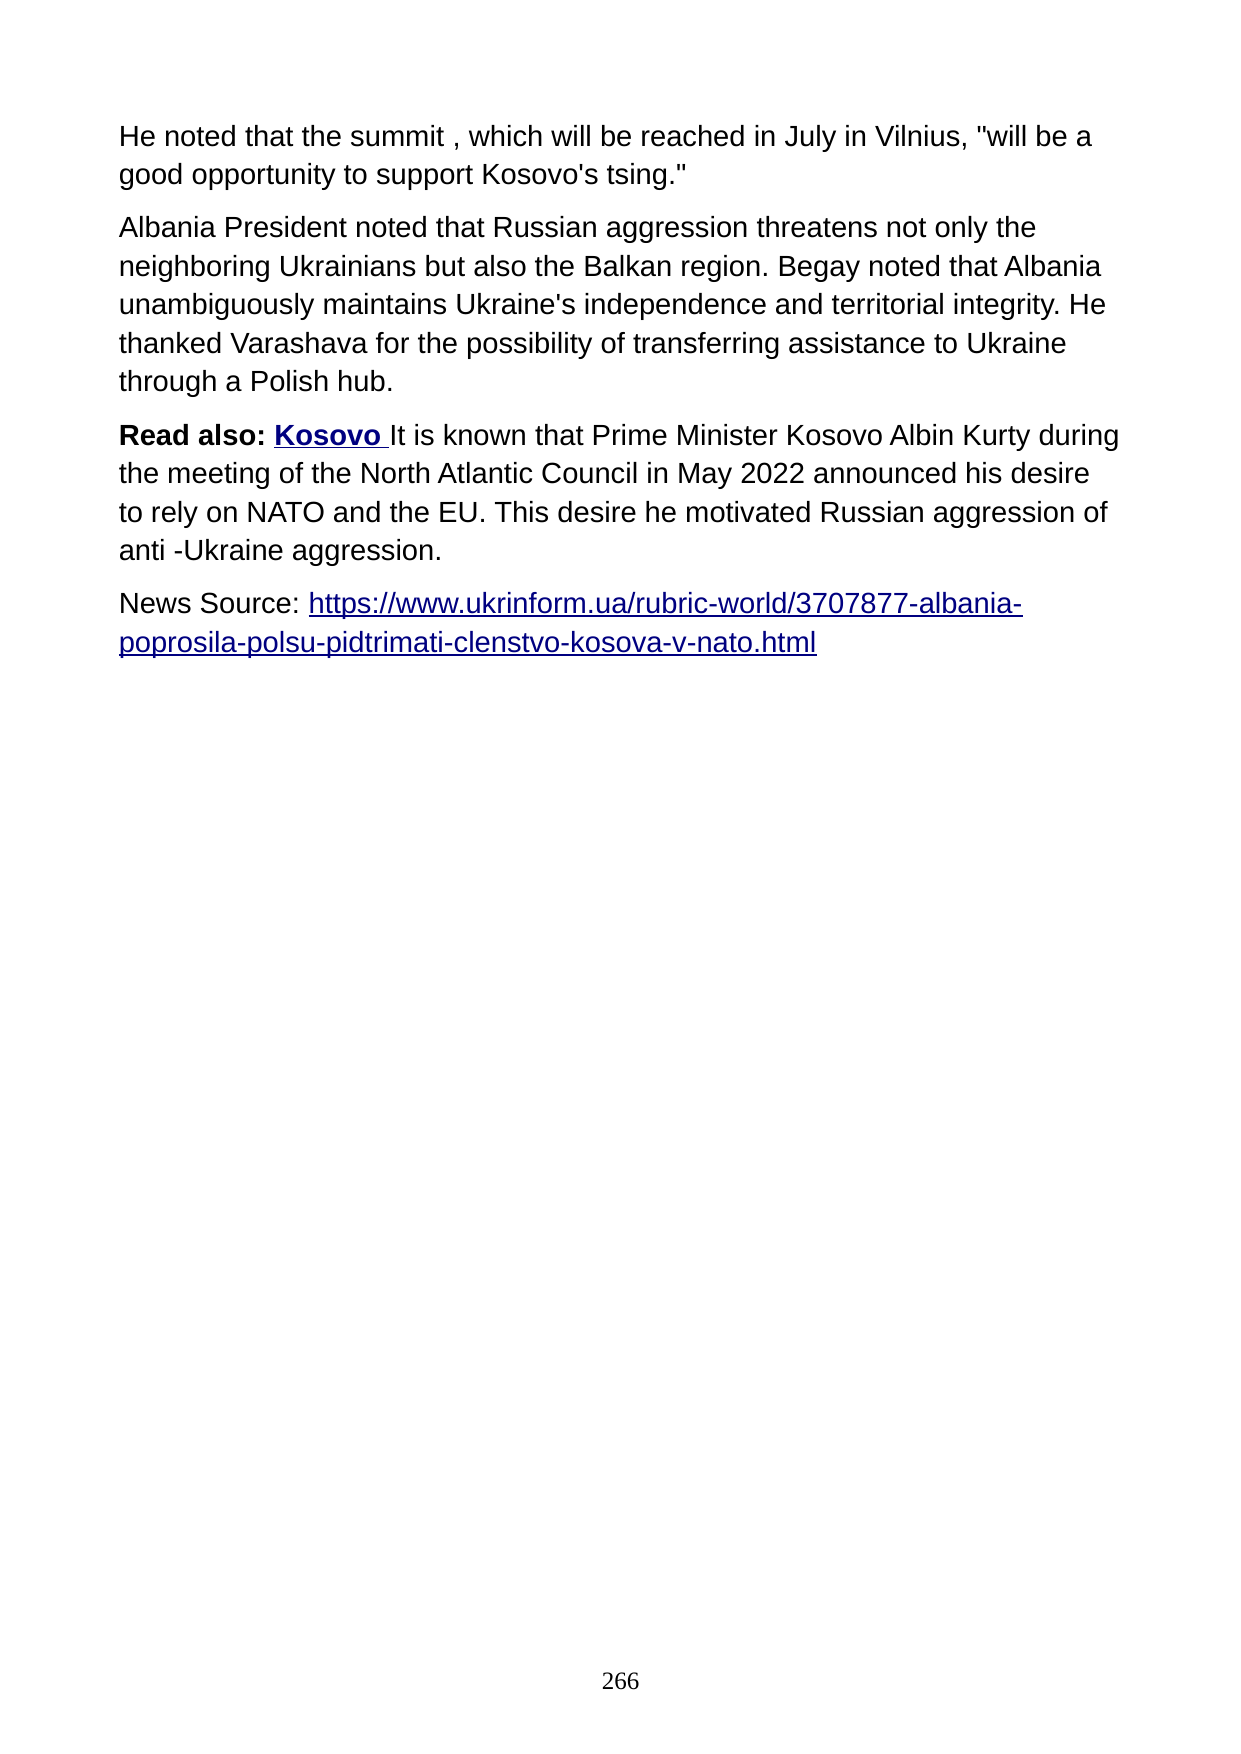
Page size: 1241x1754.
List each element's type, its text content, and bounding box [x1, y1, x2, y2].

text Albania President noted that Russian aggression threatens not only the neighboring Ukrainians but also the Balkan region. Begay noted that Albania unambiguously maintains Ukraine's independence and territorial integrity. He thanked Varashava for the possibility of transferring assistance to Ukraine through a Polish hub. [118, 210, 1122, 398]
text He noted that the summit , which will be reached in July in Vilnius, "will be a good opportunity to support Kosovo's tsing." [118, 118, 1122, 191]
text News Source: https://www.ukrinform.ua/rubric-world/3707877-albania-poprosila-polsu-pidtrimati-clenstvo-kosova-v-nato.html [118, 586, 1122, 658]
text Read also: Kosovo It is known that Prime Minister Kosovo Albin Kurty during the meeting of the North Atlantic Council in May 2022 announced his desire to rely on NATO and the EU. This desire he motivated Russian aggression of anti -Ukraine aggression. [118, 417, 1122, 567]
